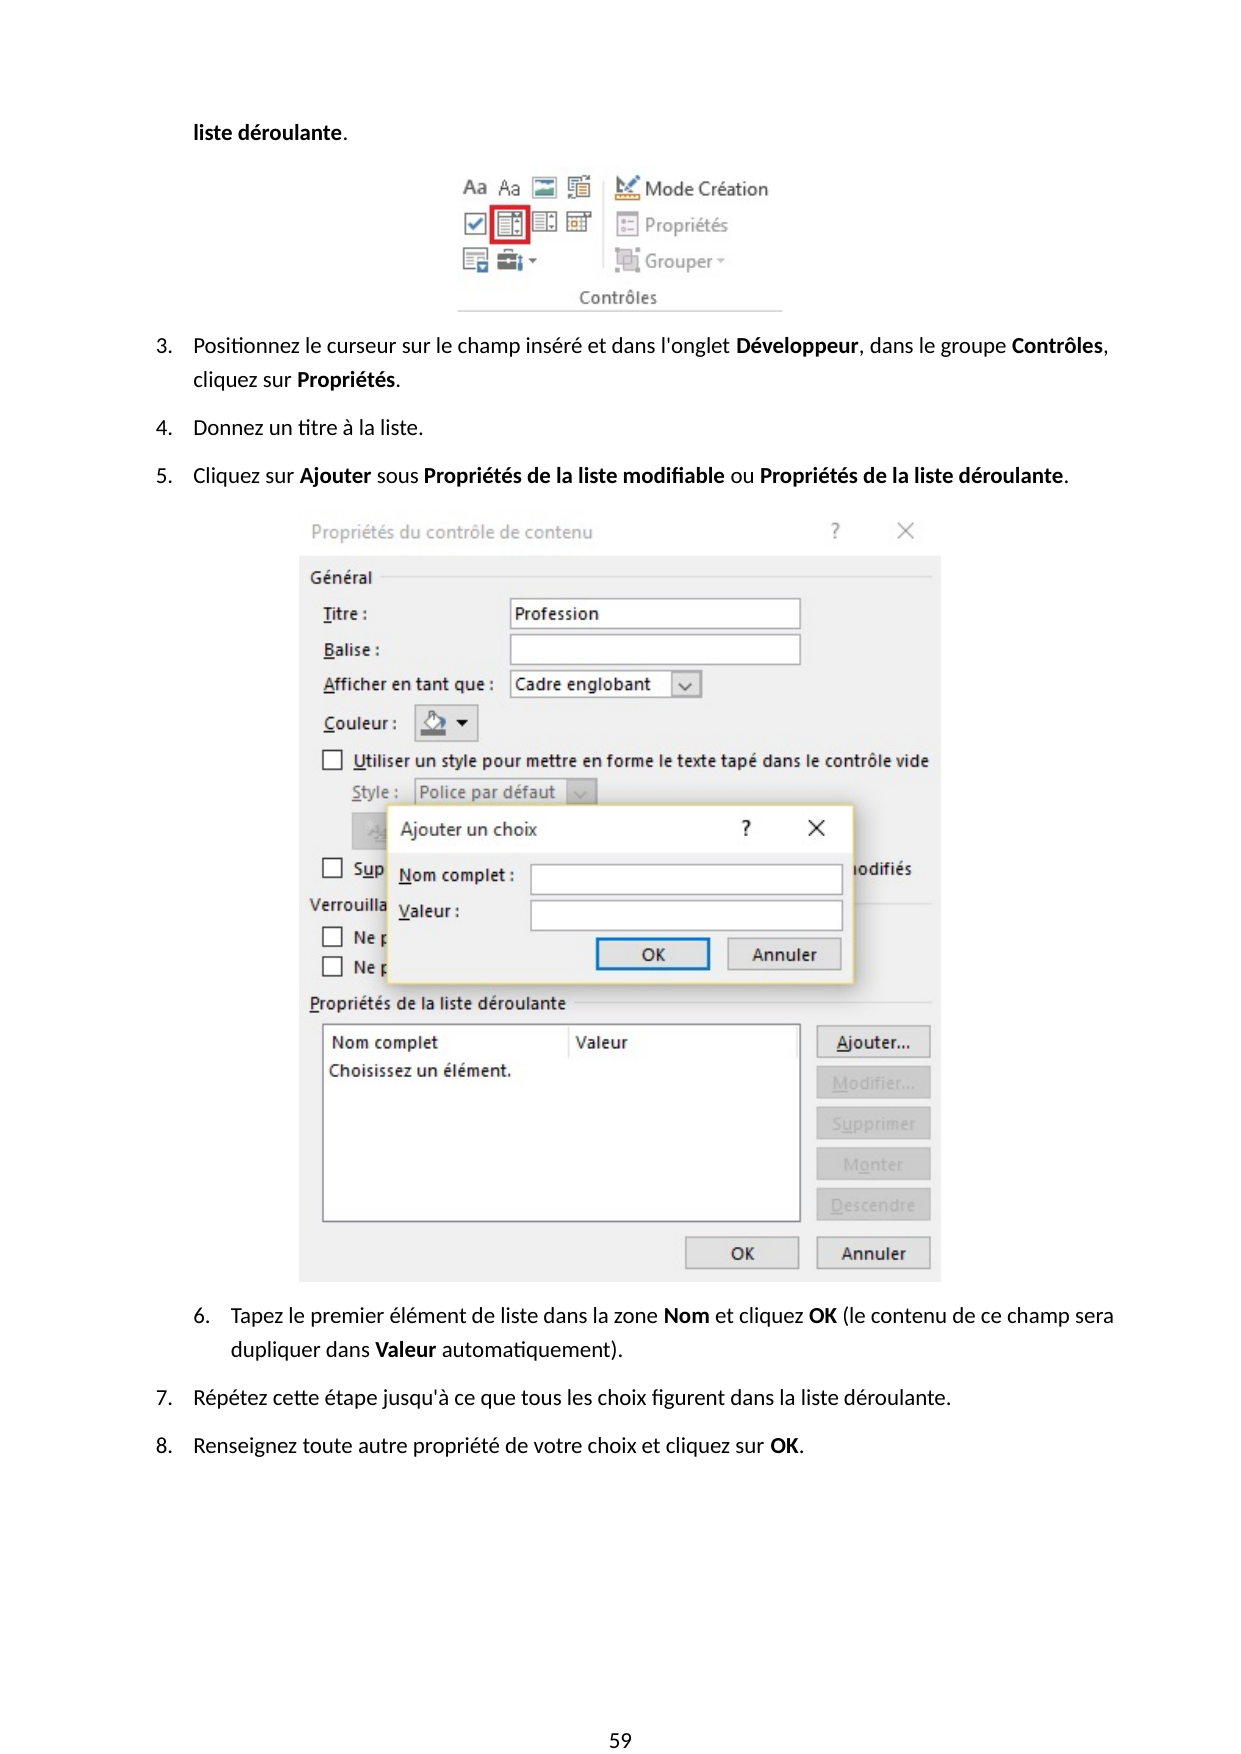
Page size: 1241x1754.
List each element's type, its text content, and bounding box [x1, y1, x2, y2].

list Cliquez sur Ajouter sous Propriétés de la liste modifiable ou Propriétés de la liste déroulante. [156, 461, 1122, 489]
list Donnez un titre à la liste. [156, 413, 1122, 441]
list Répétez cette étape jusqu'à ce que tous les choix figurent dans la liste déroulante. [156, 1383, 1122, 1411]
list Renseignez toute autre propriété de votre choix et cliquez sur OK. [156, 1431, 1122, 1459]
picture [457, 166, 783, 312]
list Tapez le premier élément de liste dans la zone Nom et cliquez OK (le contenu de ce champ sera dupliquer dans Valeur automatiquement). [193, 1302, 1122, 1363]
list Positionnez le curseur sur le champ inséré et dans l'onglet Développeur, dans le groupe Contrôles, cliquez sur Propriétés. [156, 332, 1122, 393]
list liste déroulante. [156, 118, 1122, 146]
picture [299, 509, 942, 1282]
